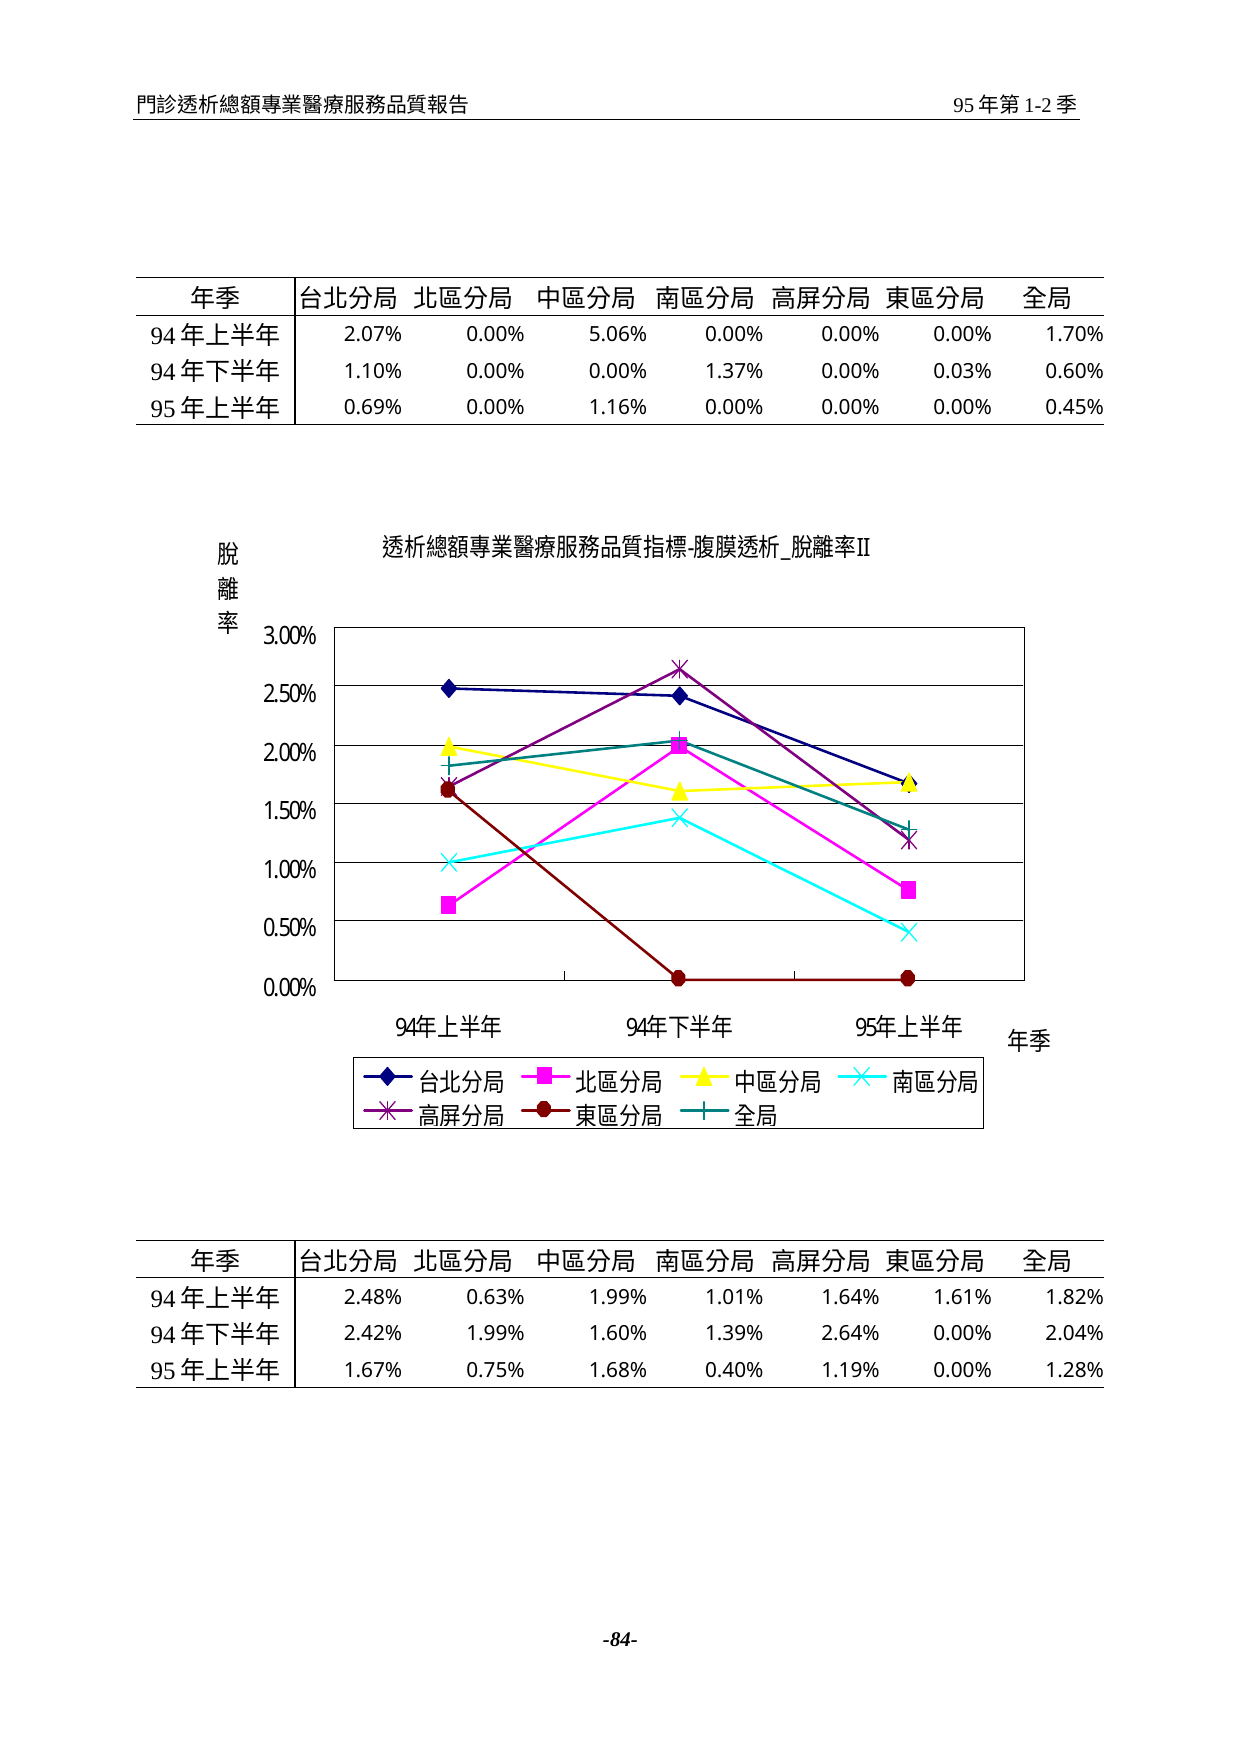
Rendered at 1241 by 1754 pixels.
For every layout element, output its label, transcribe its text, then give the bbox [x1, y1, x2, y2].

table_cell 1.64% [763, 1278, 879, 1314]
table_cell 2.48% [296, 1278, 402, 1314]
table_header 高屏分局 [763, 278, 879, 314]
table_header 中區分局 [525, 1241, 647, 1277]
table_cell 94年下半年 [136, 1315, 294, 1351]
table_header 中區分局 [525, 278, 647, 314]
table_cell 1.37% [647, 352, 763, 388]
table_cell 1.10% [296, 352, 402, 388]
table_cell 0.00% [763, 388, 879, 424]
table_cell 0.00% [763, 316, 879, 352]
table_cell 0.00% [880, 388, 992, 424]
table_cell 1.16% [525, 388, 647, 424]
table_cell 95年上半年 [136, 1351, 294, 1387]
table_cell 1.60% [525, 1315, 647, 1351]
table_cell 0.00% [402, 316, 524, 352]
table_cell 0.00% [880, 1315, 992, 1351]
table_cell 95年上半年 [136, 388, 294, 424]
table_cell 2.64% [763, 1315, 879, 1351]
table_cell 94年上半年 [136, 1278, 294, 1314]
table_cell 1.70% [992, 316, 1104, 352]
table_header 北區分局 [402, 278, 524, 314]
table_cell 0.45% [992, 388, 1104, 424]
table_cell 0.69% [296, 388, 402, 424]
table_cell 1.82% [992, 1278, 1104, 1314]
table_header 年季 [136, 278, 294, 314]
table_cell 94年下半年 [136, 352, 294, 388]
table_cell 0.40% [647, 1351, 763, 1387]
table_cell 0.00% [525, 352, 647, 388]
table_cell 2.07% [296, 316, 402, 352]
table_cell 1.99% [402, 1315, 524, 1351]
table_cell 0.63% [402, 1278, 524, 1314]
table_cell 0.00% [647, 316, 763, 352]
table_header 東區分局 [880, 1241, 992, 1277]
table_cell 0.00% [647, 388, 763, 424]
table_cell 0.00% [402, 388, 524, 424]
table_cell 0.00% [763, 352, 879, 388]
table_cell 1.99% [525, 1278, 647, 1314]
table_cell 0.00% [402, 352, 524, 388]
table_cell 0.00% [880, 1351, 992, 1387]
table_header 南區分局 [647, 1241, 763, 1277]
table_header 全局 [992, 1241, 1104, 1277]
table_cell 1.67% [296, 1351, 402, 1387]
table_cell 0.00% [880, 316, 992, 352]
table_cell 0.60% [992, 352, 1104, 388]
table_header 年季 [136, 1241, 294, 1277]
table_cell 0.03% [880, 352, 992, 388]
table_cell 1.61% [880, 1278, 992, 1314]
table_cell 5.06% [525, 316, 647, 352]
table_header 高屏分局 [763, 1241, 879, 1277]
table_header 台北分局 [296, 1241, 402, 1277]
table_header 南區分局 [647, 278, 763, 314]
table_cell 1.19% [763, 1351, 879, 1387]
table_cell 1.39% [647, 1315, 763, 1351]
table_cell 2.04% [992, 1315, 1104, 1351]
table_cell 1.01% [647, 1278, 763, 1314]
table_header 台北分局 [296, 278, 402, 314]
table_cell 0.75% [402, 1351, 524, 1387]
table_header 全局 [992, 278, 1104, 314]
table_cell 1.28% [992, 1351, 1104, 1387]
table_header 北區分局 [402, 1241, 524, 1277]
table_cell 2.42% [296, 1315, 402, 1351]
table_cell 94年上半年 [136, 316, 294, 352]
table_cell 1.68% [525, 1351, 647, 1387]
table_header 東區分局 [880, 278, 992, 314]
